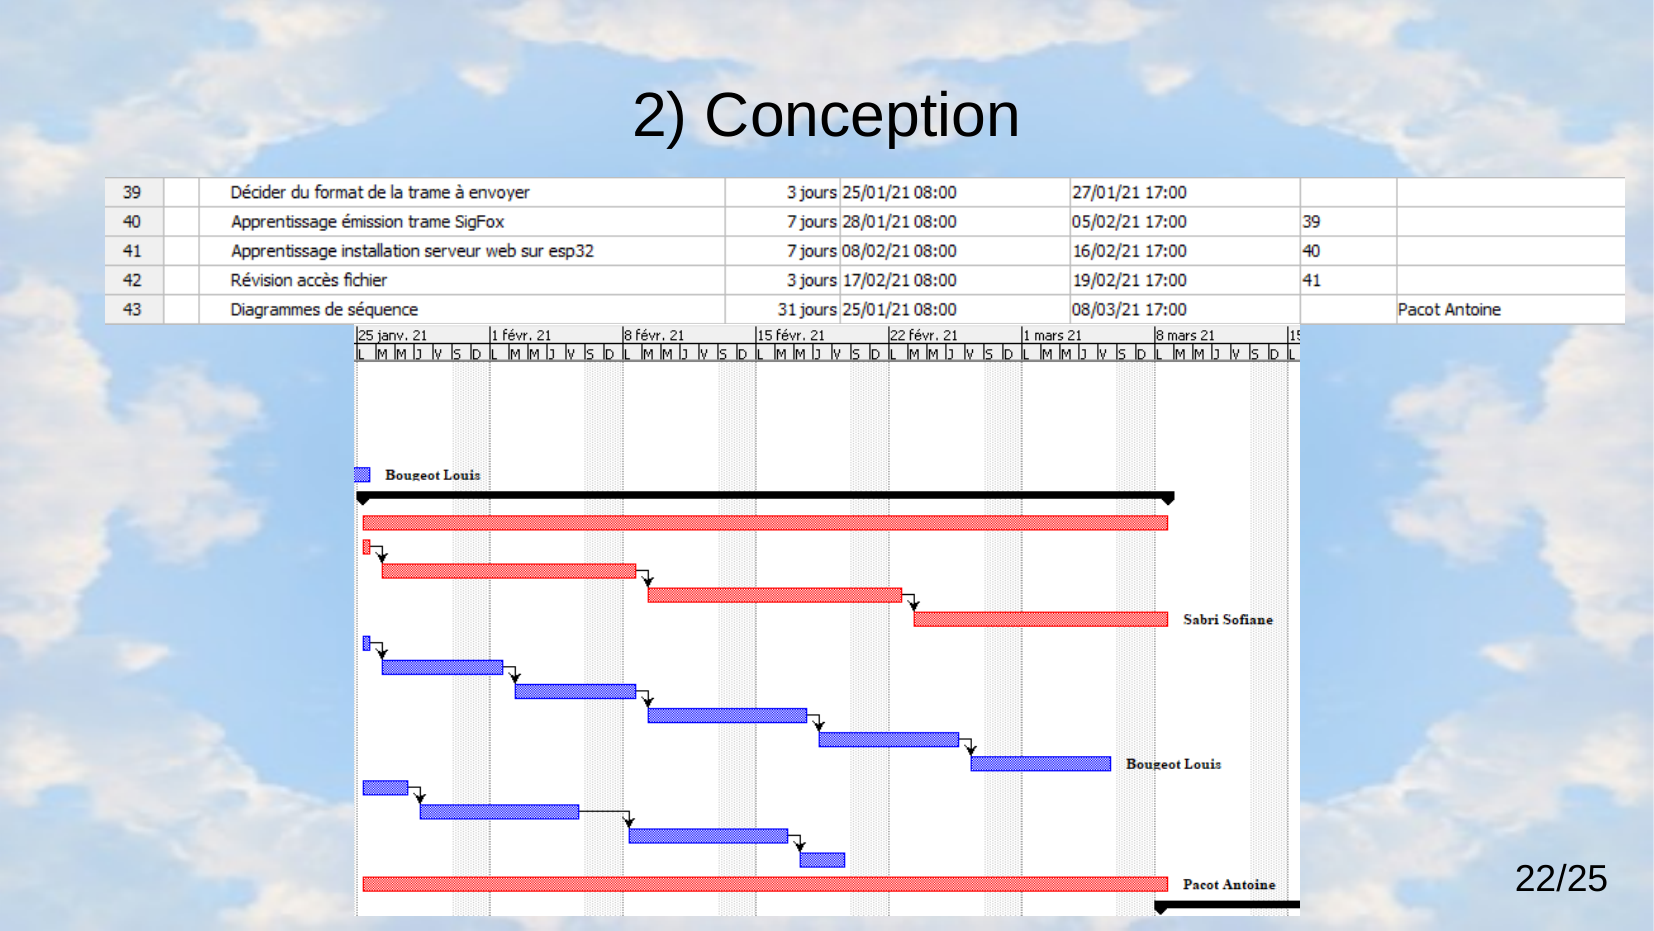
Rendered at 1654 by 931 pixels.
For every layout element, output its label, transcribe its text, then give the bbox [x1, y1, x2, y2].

title 2) Conception [82, 37, 1571, 193]
text_box <numéro>/25 [1500, 850, 1654, 921]
picture [0, 0, 1654, 931]
